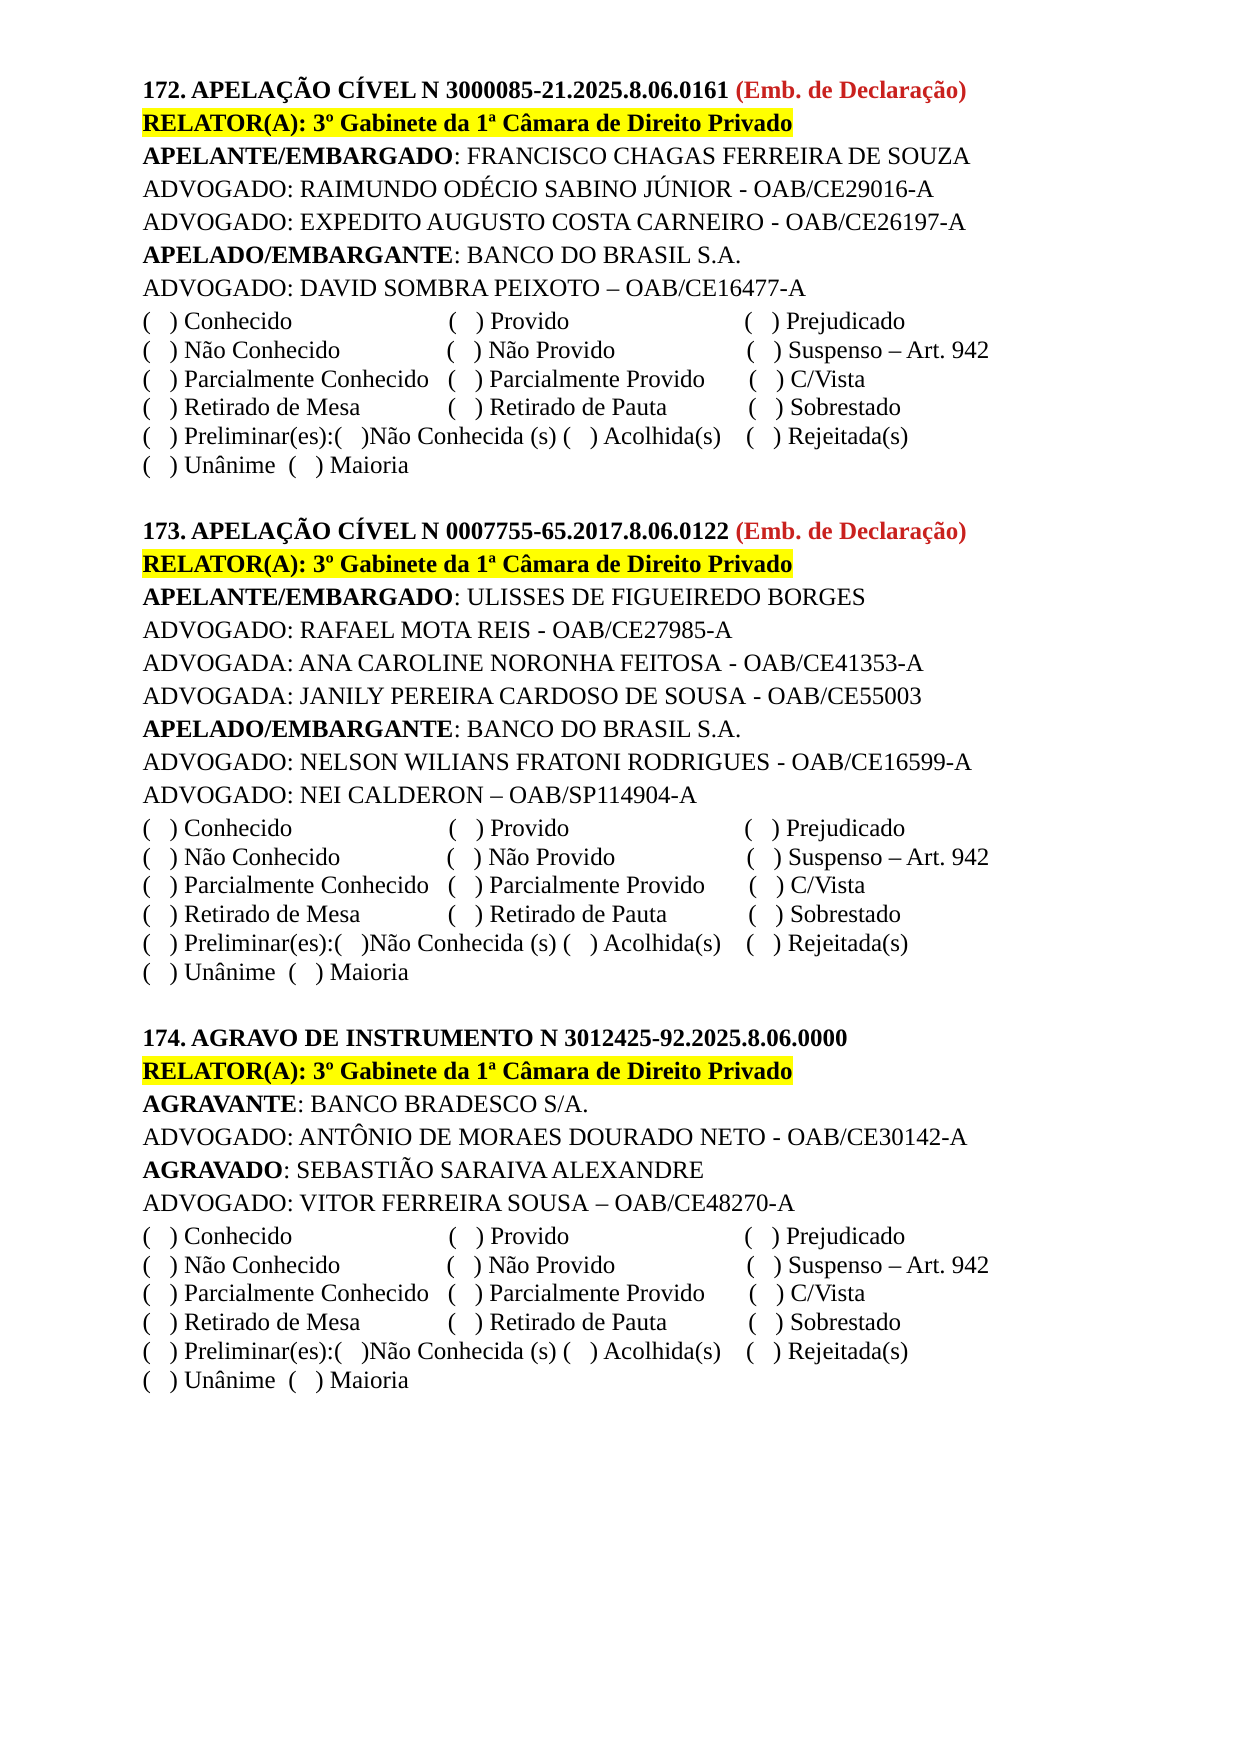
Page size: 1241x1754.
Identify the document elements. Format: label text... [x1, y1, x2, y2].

text ( ) Retirado de Mesa ( ) Retirado de Pauta ( ) Sobrestado [142, 1307, 1158, 1336]
text ( ) Não Conhecido ( ) Não Provido ( ) Suspenso – Art. 942 [142, 842, 1158, 871]
text ( ) Conhecido ( ) Provido ( ) Prejudicado [142, 1221, 1141, 1250]
text ( ) Preliminar(es):( )Não Conhecida (s) ( ) Acolhida(s) ( ) Rejeitada(s) [142, 928, 1158, 957]
text ( ) Preliminar(es):( )Não Conhecida (s) ( ) Acolhida(s) ( ) Rejeitada(s) [142, 1336, 1158, 1365]
text ( ) Unânime ( ) Maioria [142, 1365, 1141, 1459]
text ( ) Parcialmente Conhecido ( ) Parcialmente Provido ( ) C/Vista [142, 871, 1158, 899]
text ( ) Não Conhecido ( ) Não Provido ( ) Suspenso – Art. 942 [142, 335, 1158, 364]
text ( ) Conhecido ( ) Provido ( ) Prejudicado [142, 813, 1141, 842]
text ( ) Retirado de Mesa ( ) Retirado de Pauta ( ) Sobrestado [142, 392, 1158, 421]
text ( ) Retirado de Mesa ( ) Retirado de Pauta ( ) Sobrestado [142, 899, 1158, 928]
text ( ) Parcialmente Conhecido ( ) Parcialmente Provido ( ) C/Vista [142, 1278, 1158, 1307]
text ( ) Não Conhecido ( ) Não Provido ( ) Suspenso – Art. 942 [142, 1250, 1158, 1278]
text 172. APELAÇÃO CÍVEL N 3000085-21.2025.8.06.0161 (Emb. de Declaração) RELATOR(A): 3º Gabinete da 1ª Câmara de Direito Privado APELANTE/EMBARGADO: FRANCISCO CHAGAS FERREIRA DE SOUZA ADVOGADO: RAIMUNDO ODÉCIO SABINO JÚNIOR - OAB/CE29016-A ADVOGADO: EXPEDITO AUGUSTO COSTA CARNEIRO - OAB/CE26197-A APELADO/EMBARGANTE: BANCO DO BRASIL S.A. ADVOGADO: DAVID SOMBRA PEIXOTO – OAB/CE16477-A [142, 75, 1141, 302]
text ( ) Unânime ( ) Maioria 174. AGRAVO DE INSTRUMENTO N 3012425-92.2025.8.06.0000 RELATOR(A): 3º Gabinete da 1ª Câmara de Direito Privado AGRAVANTE: BANCO BRADESCO S/A. ADVOGADO: ANTÔNIO DE MORAES DOURADO NETO - OAB/CE30142-A AGRAVADO: SEBASTIÃO SARAIVA ALEXANDRE ADVOGADO: VITOR FERREIRA SOUSA – OAB/CE48270-A [142, 957, 1141, 1217]
text ( ) Unânime ( ) Maioria 173. APELAÇÃO CÍVEL N 0007755-65.2017.8.06.0122 (Emb. de Declaração) RELATOR(A): 3º Gabinete da 1ª Câmara de Direito Privado APELANTE/EMBARGADO: ULISSES DE FIGUEIREDO BORGES ADVOGADO: RAFAEL MOTA REIS - OAB/CE27985-A ADVOGADA: ANA CAROLINE NORONHA FEITOSA - OAB/CE41353-A ADVOGADA: JANILY PEREIRA CARDOSO DE SOUSA - OAB/CE55003 APELADO/EMBARGANTE: BANCO DO BRASIL S.A. ADVOGADO: NELSON WILIANS FRATONI RODRIGUES - OAB/CE16599-A ADVOGADO: NEI CALDERON – OAB/SP114904-A [142, 450, 1141, 809]
text ( ) Parcialmente Conhecido ( ) Parcialmente Provido ( ) C/Vista [142, 364, 1158, 392]
text ( ) Preliminar(es):( )Não Conhecida (s) ( ) Acolhida(s) ( ) Rejeitada(s) [142, 421, 1158, 450]
text ( ) Conhecido ( ) Provido ( ) Prejudicado [142, 306, 1141, 335]
